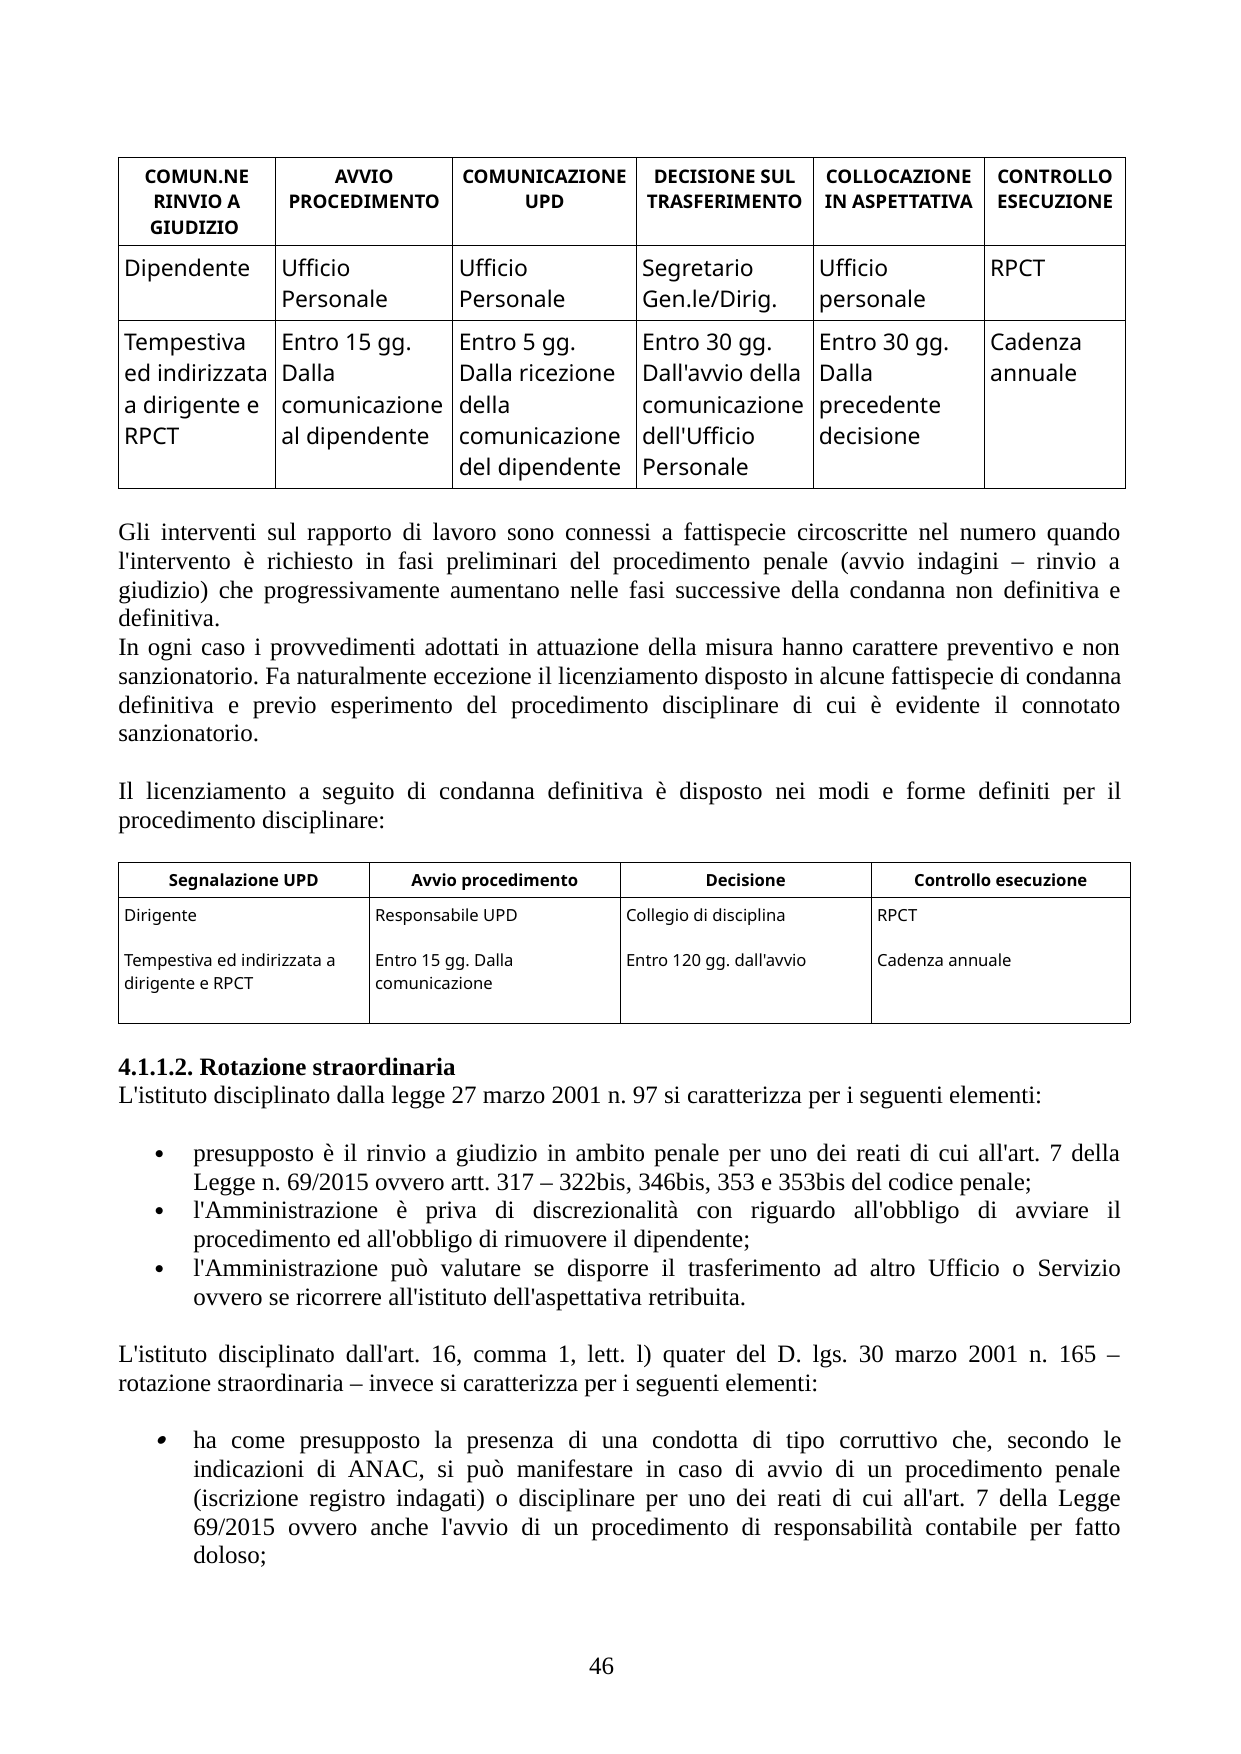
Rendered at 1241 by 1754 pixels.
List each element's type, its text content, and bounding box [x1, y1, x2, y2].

table_cell Dirigente Tempestiva ed indirizzata a dirigente e RPCT [119, 898, 369, 1022]
table_cell RPCT Cadenza annuale [872, 898, 1130, 1022]
table_header Decisione [621, 863, 871, 897]
table_cell Tempestiva ed indirizzata a dirigente e RPCT [119, 321, 275, 488]
table_cell Dipendente [119, 246, 275, 320]
text L'istituto disciplinato dall'art. 16, comma 1, lett. l) quater del D. lgs. 30 marzo 2001 n. 165 – rotazione straordinaria – invece si caratterizza per i seguenti elementi: [118, 1339, 1122, 1397]
table_header Avvio procedimento [370, 863, 620, 897]
table_cell Responsabile UPD Entro 15 gg. Dalla comunicazione [370, 898, 620, 1022]
table_cell RPCT [985, 246, 1125, 320]
text Gli interventi sul rapporto di lavoro sono connessi a fattispecie circoscritte nel numero quando l'intervento è richiesto in fasi preliminari del procedimento penale (avvio indagini – rinvio a giudizio) che progressivamente aumentano nelle fasi successive della condanna non definitiva e definitiva. [118, 517, 1122, 632]
table_cell Entro 5 gg. Dalla ricezione della comunicazione del dipendente [453, 321, 636, 488]
text In ogni caso i provvedimenti adottati in attuazione della misura hanno carattere preventivo e non sanzionatorio. Fa naturalmente eccezione il licenziamento disposto in alcune fattispecie di condanna definitiva e previo esperimento del procedimento disciplinare di cui è evidente il connotato sanzionatorio. [118, 632, 1122, 747]
table_cell Segretario Gen.le/Dirig. [637, 246, 813, 320]
list ha come presupposto la presenza di una condotta di tipo corruttivo che, secondo le indicazioni di ANAC, si può manifestare in caso di avvio di un procedimento penale (iscrizione registro indagati) o disciplinare per uno dei reati di cui all'art. 7 della Legge 69/2015 ovvero anche l'avvio di un procedimento di responsabilità contabile per fatto doloso; [156, 1426, 1122, 1569]
text L'istituto disciplinato dalla legge 27 marzo 2001 n. 97 si caratterizza per i seguenti elementi: [118, 1081, 1122, 1109]
table_cell Ufficio Personale [453, 246, 636, 320]
table_cell Entro 30 gg. Dalla precedente decisione [814, 321, 984, 488]
table_cell Cadenza annuale [985, 321, 1125, 488]
table_header CONTROLLO ESECUZIONE [985, 158, 1125, 245]
table_header COMUNICAZIONE UPD [453, 158, 636, 245]
table_header COLLOCAZIONE IN ASPETTATIVA [814, 158, 984, 245]
table_cell Ufficio personale [814, 246, 984, 320]
table_cell Ufficio Personale [276, 246, 452, 320]
list l'Amministrazione può valutare se disporre il trasferimento ad altro Ufficio o Servizio ovvero se ricorrere all'istituto dell'aspettativa retribuita. [156, 1253, 1122, 1311]
list presupposto è il rinvio a giudizio in ambito penale per uno dei reati di cui all'art. 7 della Legge n. 69/2015 ovvero artt. 317 – 322bis, 346bis, 353 e 353bis del codice penale; [156, 1138, 1122, 1196]
table_header Controllo esecuzione [872, 863, 1130, 897]
list l'Amministrazione è priva di discrezionalità con riguardo all'obbligo di avviare il procedimento ed all'obbligo di rimuovere il dipendente; [156, 1196, 1122, 1253]
table_header Segnalazione UPD [119, 863, 369, 897]
text 4.1.1.2. Rotazione straordinaria [118, 1052, 1122, 1081]
table_cell Collegio di disciplina Entro 120 gg. dall'avvio [621, 898, 871, 1022]
text Il licenziamento a seguito di condanna definitiva è disposto nei modi e forme definiti per il procedimento disciplinare: [118, 776, 1122, 833]
table_header AVVIO PROCEDIMENTO [276, 158, 452, 245]
table_header COMUN.NE RINVIO A GIUDIZIO [119, 158, 275, 245]
table_cell Entro 15 gg. Dalla comunicazione al dipendente [276, 321, 452, 488]
table_cell Entro 30 gg. Dall'avvio della comunicazione dell'Ufficio Personale [637, 321, 813, 488]
table_header DECISIONE SUL TRASFERIMENTO [637, 158, 813, 245]
